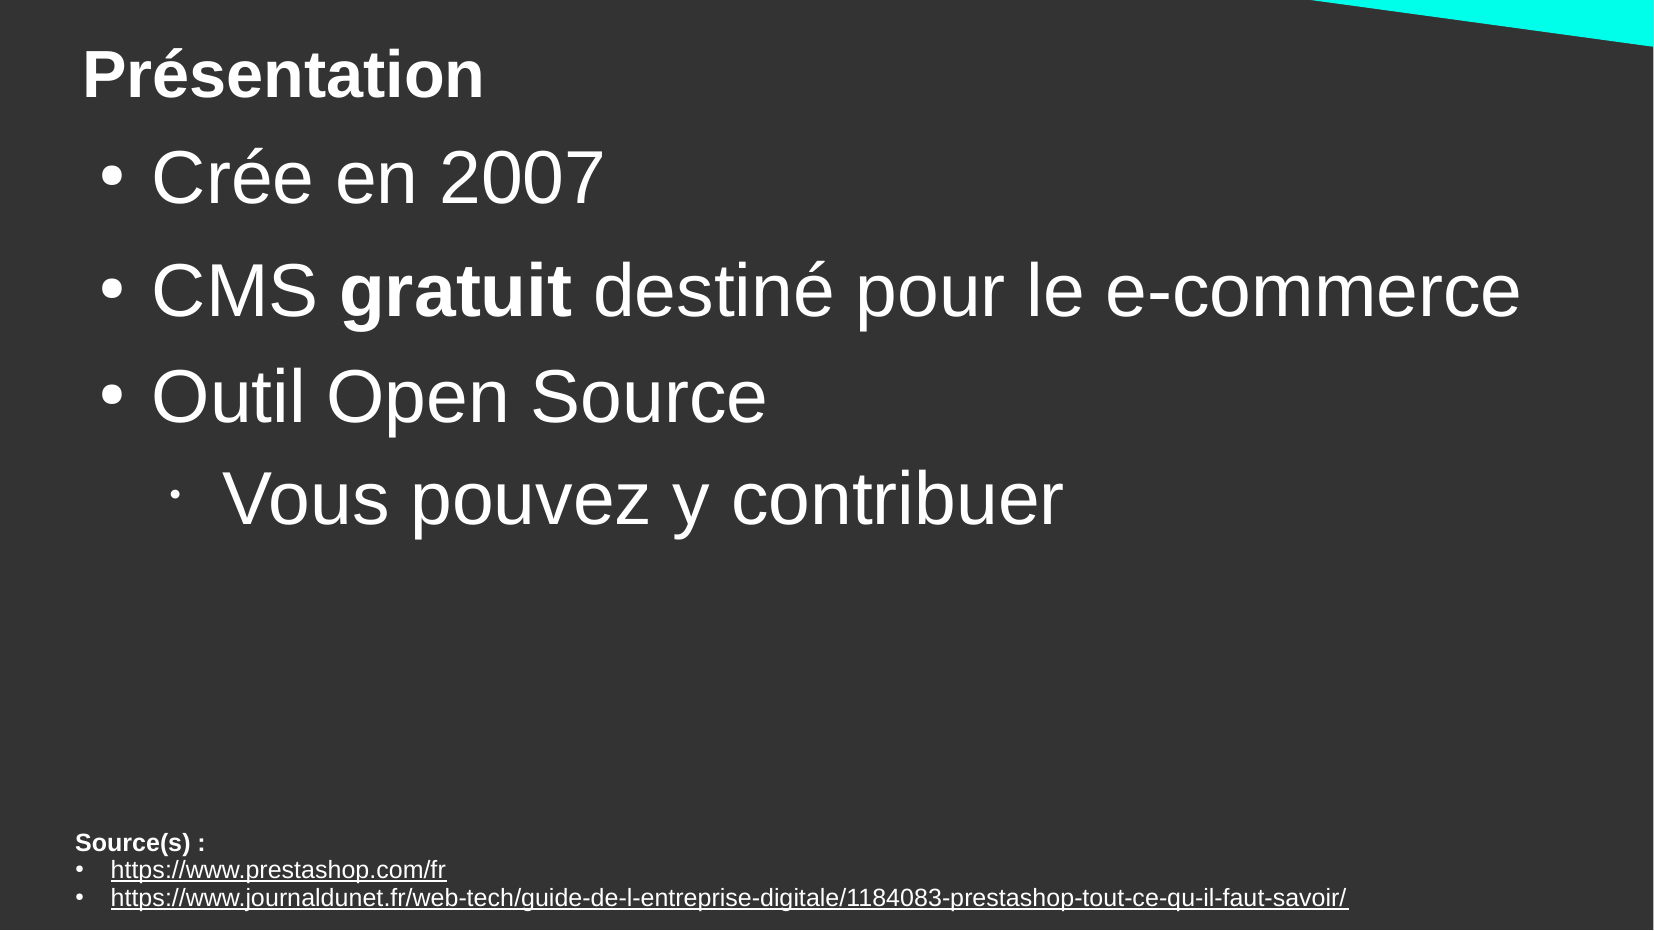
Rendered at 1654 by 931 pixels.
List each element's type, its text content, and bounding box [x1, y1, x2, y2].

list Crée en 2007 CMS gratuit destiné pour le e-commerce Outil Open Source Vous pouvez y contribuer [80, 135, 1620, 804]
text_box [1310, 0, 1654, 47]
title Présentation [82, 37, 1571, 114]
text_box Source(s) : https://www.prestashop.com/fr https://www.journaldunet.fr/web-tech/guide-de-l-entreprise-digitale/1184083-prestashop-tout-ce-qu-il-faut-savoir/ [60, 820, 1546, 920]
